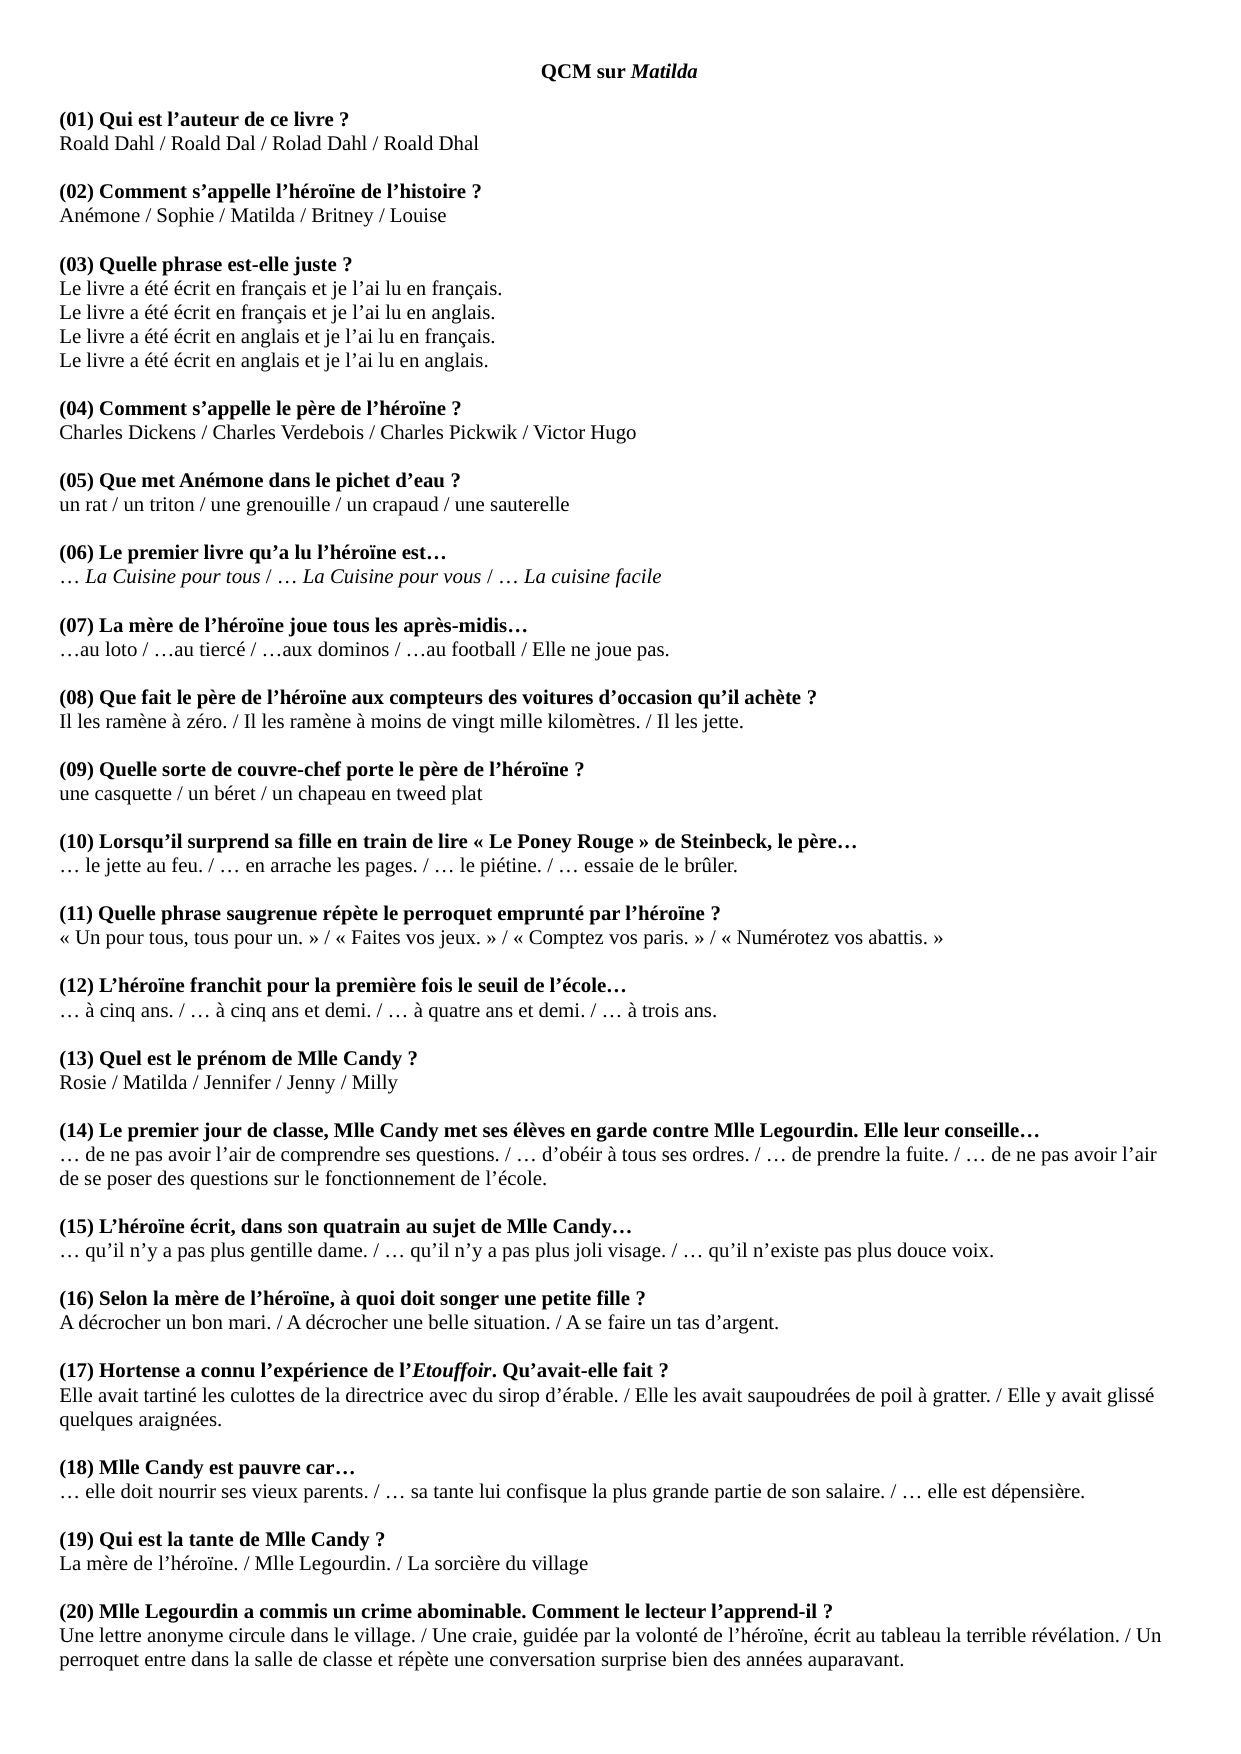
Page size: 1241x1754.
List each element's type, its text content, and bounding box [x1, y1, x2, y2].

text (08) Que fait le père de l’héroïne aux compteurs des voitures d’occasion qu’il achète ? [59, 685, 1181, 709]
text (20) Mlle Legourdin a commis un crime abominable. Comment le lecteur l’apprend-il ? [59, 1599, 1181, 1623]
text (10) Lorsqu’il surprend sa fille en train de lire « Le Poney Rouge » de Steinbeck, le père… [59, 829, 1181, 853]
text (17) Hortense a connu l’expérience de l’Etouffoir. Qu’avait-elle fait ? [59, 1358, 1181, 1382]
text (11) Quelle phrase saugrenue répète le perroquet emprunté par l’héroïne ? [59, 901, 1181, 925]
text (18) Mlle Candy est pauvre car… [59, 1455, 1181, 1479]
text … à cinq ans. / … à cinq ans et demi. / … à quatre ans et demi. / … à trois ans. [59, 997, 1181, 1022]
text Rosie / Matilda / Jennifer / Jenny / Milly [59, 1070, 1181, 1094]
text (14) Le premier jour de classe, Mlle Candy met ses élèves en garde contre Mlle Legourdin. Elle leur conseille… [59, 1118, 1181, 1142]
text Le livre a été écrit en anglais et je l’ai lu en français. [59, 324, 1181, 348]
text (12) L’héroïne franchit pour la première fois le seuil de l’école… [59, 973, 1181, 997]
text (09) Quelle sorte de couvre-chef porte le père de l’héroïne ? [59, 757, 1181, 781]
text Anémone / Sophie / Matilda / Britney / Louise [59, 203, 1181, 227]
text …au loto / …au tiercé / …aux dominos / …au football / Elle ne joue pas. [59, 637, 1181, 661]
text … La Cuisine pour tous / … La Cuisine pour vous / … La cuisine facile [59, 564, 1181, 588]
text Le livre a été écrit en français et je l’ai lu en français. [59, 276, 1181, 300]
text (06) Le premier livre qu’a lu l’héroïne est… [59, 540, 1181, 564]
text Il les ramène à zéro. / Il les ramène à moins de vingt mille kilomètres. / Il les jette. [59, 709, 1181, 733]
text Une lettre anonyme circule dans le village. / Une craie, guidée par la volonté de l’héroïne, écrit au tableau la terrible révélation. / Un perroquet entre dans la salle de classe et répète une conversation surprise bien des années auparavant. [59, 1623, 1181, 1671]
text (03) Quelle phrase est-elle juste ? [59, 252, 1181, 276]
text (13) Quel est le prénom de Mlle Candy ? [59, 1046, 1181, 1070]
text La mère de l’héroïne. / Mlle Legourdin. / La sorcière du village [59, 1551, 1181, 1575]
text Le livre a été écrit en français et je l’ai lu en anglais. [59, 300, 1181, 324]
text (07) La mère de l’héroïne joue tous les après-midis… [59, 612, 1181, 637]
text (19) Qui est la tante de Mlle Candy ? [59, 1527, 1181, 1551]
text (04) Comment s’appelle le père de l’héroïne ? [59, 396, 1181, 420]
text QCM sur Matilda [59, 59, 1181, 83]
text (02) Comment s’appelle l’héroïne de l’histoire ? [59, 179, 1181, 203]
text (01) Qui est l’auteur de ce livre ? [59, 107, 1181, 131]
text Charles Dickens / Charles Verdebois / Charles Pickwik / Victor Hugo [59, 420, 1181, 444]
text … elle doit nourrir ses vieux parents. / … sa tante lui confisque la plus grande partie de son salaire. / … elle est dépensière. [59, 1479, 1181, 1503]
text « Un pour tous, tous pour un. » / « Faites vos jeux. » / « Comptez vos paris. » / « Numérotez vos abattis. » [59, 925, 1181, 949]
text … qu’il n’y a pas plus gentille dame. / … qu’il n’y a pas plus joli visage. / … qu’il n’existe pas plus douce voix. [59, 1238, 1181, 1262]
text un rat / un triton / une grenouille / un crapaud / une sauterelle [59, 492, 1181, 516]
text (16) Selon la mère de l’héroïne, à quoi doit songer une petite fille ? [59, 1286, 1181, 1310]
text … le jette au feu. / … en arrache les pages. / … le piétine. / … essaie de le brûler. [59, 853, 1181, 877]
text A décrocher un bon mari. / A décrocher une belle situation. / A se faire un tas d’argent. [59, 1310, 1181, 1334]
text une casquette / un béret / un chapeau en tweed plat [59, 781, 1181, 805]
text Elle avait tartiné les culottes de la directrice avec du sirop d’érable. / Elle les avait saupoudrées de poil à gratter. / Elle y avait glissé quelques araignées. [59, 1382, 1181, 1431]
text Roald Dahl / Roald Dal / Rolad Dahl / Roald Dhal [59, 131, 1181, 155]
text … de ne pas avoir l’air de comprendre ses questions. / … d’obéir à tous ses ordres. / … de prendre la fuite. / … de ne pas avoir l’air de se poser des questions sur le fonctionnement de l’école. [59, 1142, 1181, 1190]
text Le livre a été écrit en anglais et je l’ai lu en anglais. [59, 348, 1181, 372]
text (15) L’héroïne écrit, dans son quatrain au sujet de Mlle Candy… [59, 1214, 1181, 1238]
text (05) Que met Anémone dans le pichet d’eau ? [59, 468, 1181, 492]
